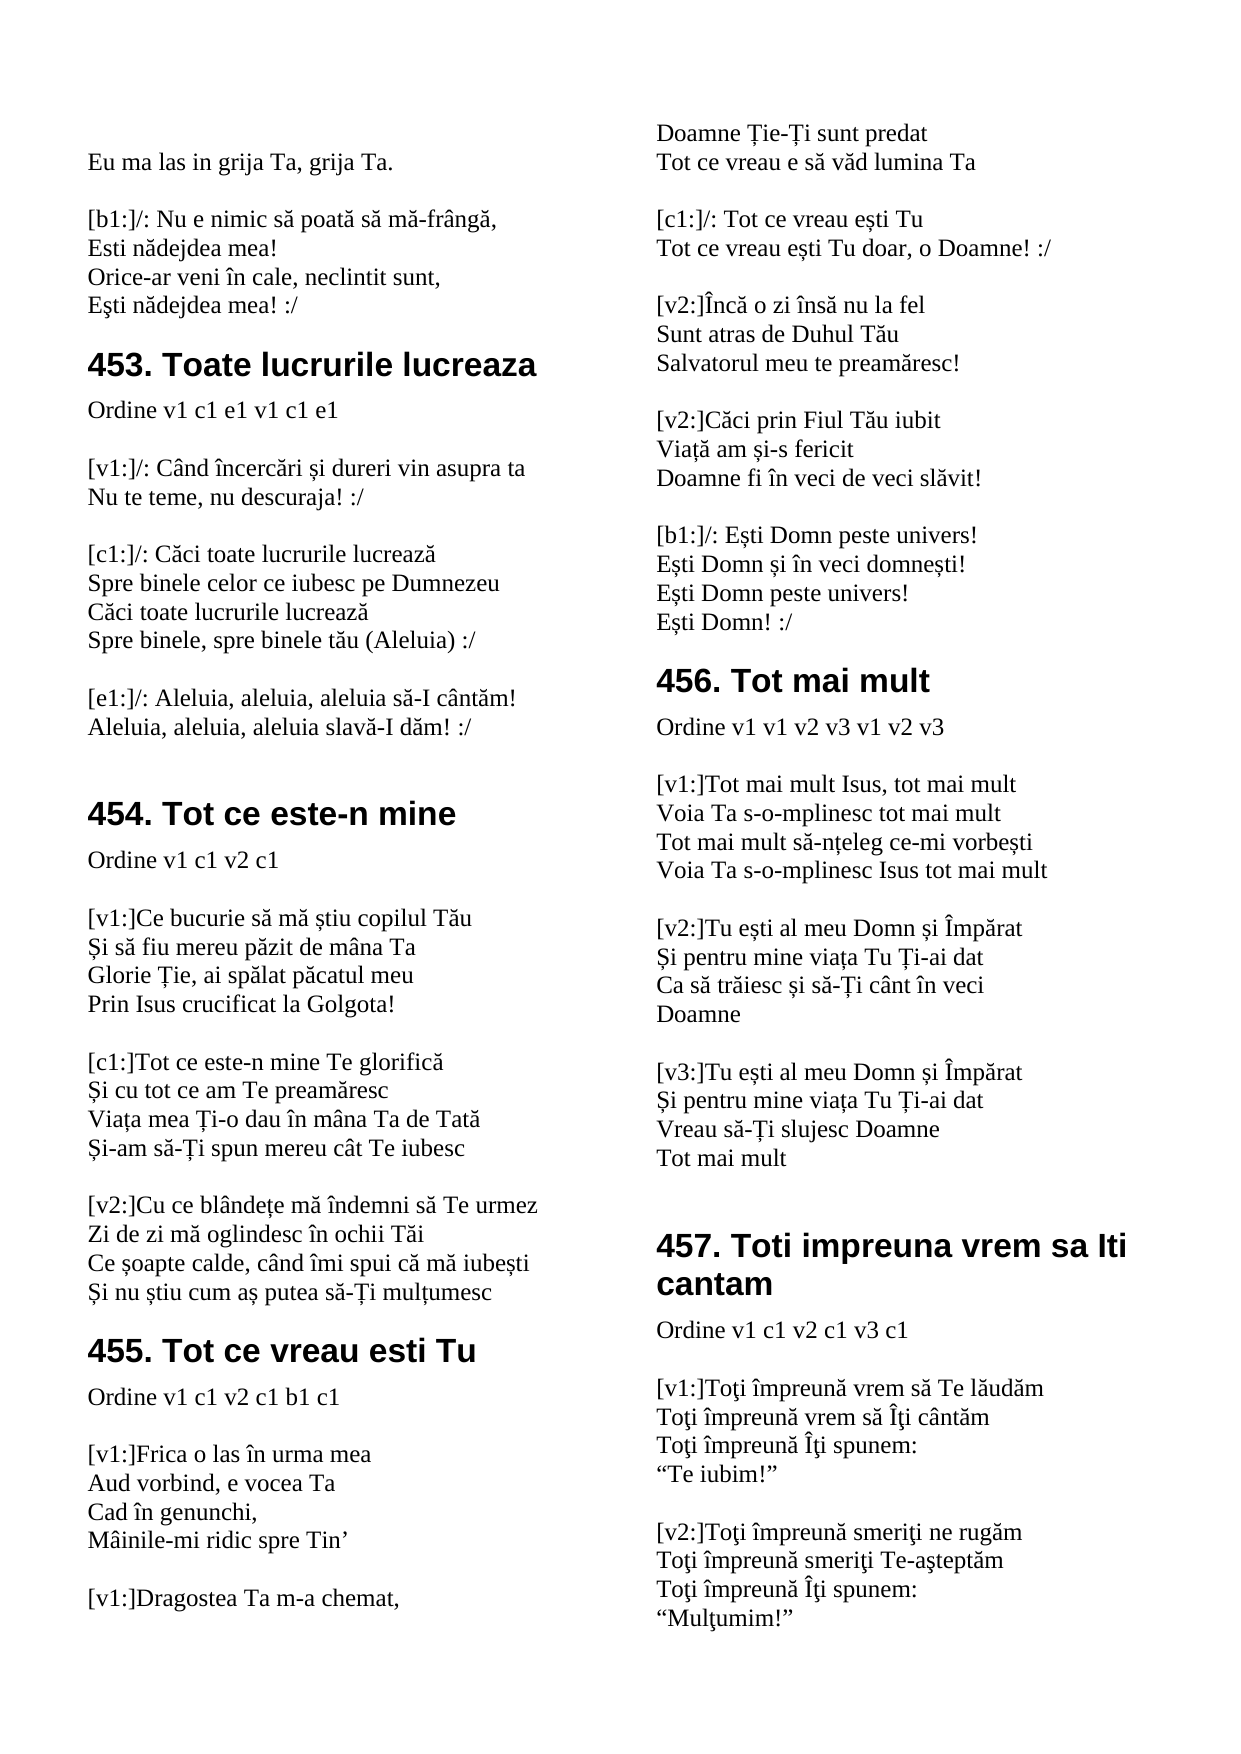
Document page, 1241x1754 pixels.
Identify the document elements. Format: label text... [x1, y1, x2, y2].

text Ordine v1 c1 v2 c1 b1 c1 [v1:]Frica o las în urma mea Aud vorbind, e vocea Ta Cad în genunchi, Mâinile-mi ridic spre Tin’ [v1:]Dragostea Ta m-a chemat, [87, 1382, 597, 1612]
text Ordine v1 v1 v2 v3 v1 v2 v3 [v1:]Tot mai mult Isus, tot mai mult Voia Ta s-o-mplinesc tot mai mult Tot mai mult să-nțeleg ce-mi vorbești Voia Ta s-o-mplinesc Isus tot mai mult [v2:]Tu ești al meu Domn și Împărat Și pentru mine viața Tu Ți-ai dat Ca să trăiesc și să-Ți cânt în veci Doamne [v3:]Tu ești al meu Domn și Împărat Și pentru mine viața Tu Ți-ai dat Vreau să-Ți slujesc Doamne Tot mai mult [656, 712, 1166, 1201]
subtitle 457. Toti impreuna vrem sa Iti cantam [656, 1226, 1166, 1303]
subtitle 454. Tot ce este-n mine [87, 794, 597, 833]
subtitle 455. Tot ce vreau esti Tu [87, 1330, 597, 1369]
subtitle 453. Toate lucrurile lucreaza [87, 344, 597, 383]
subtitle 456. Tot mai mult [656, 661, 1166, 699]
text Ordine v1 c1 v2 c1 v3 c1 [v1:]Toţi împreună vrem să Te lăudăm Toţi împreună vrem să Îţi cântăm Toţi împreună Îţi spunem: “Te iubim!” [v2:]Toţi împreună smeriţi ne rugăm Toţi împreună smeriţi Te-aşteptăm Toţi împreună Îţi spunem: “Mulţumim!” [656, 1315, 1166, 1632]
text Doamne Ție-Ți sunt predat Tot ce vreau e să văd lumina Ta [c1:]/: Tot ce vreau ești Tu Tot ce vreau ești Tu doar, o Doamne! :/ [v2:]Încă o zi însă nu la fel Sunt atras de Duhul Tău Salvatorul meu te preamăresc! [v2:]Căci prin Fiul Tău iubit Viață am și-s fericit Doamne fi în veci de veci slăvit! [b1:]/: Ești Domn peste univers! Ești Domn și în veci domnești! Ești Domn peste univers! Ești Domn! :/ [656, 118, 1166, 636]
text Ordine v1 c1 e1 v1 c1 e1 [v1:]/: Când încercări și dureri vin asupra ta Nu te teme, nu descuraja! :/ [c1:]/: Căci toate lucrurile lucrează Spre binele celor ce iubesc pe Dumnezeu Căci toate lucrurile lucrează Spre binele, spre binele tău (Aleluia) :/ [e1:]/: Aleluia, aleluia, aleluia să-I cântăm! Aleluia, aleluia, aleluia slavă-I dăm! :/ [87, 396, 597, 769]
text Eu ma las in grija Ta, grija Ta. [b1:]/: Nu e nimic să poată să mă-frângă, Esti nădejdea mea! Orice-ar veni în cale, neclintit sunt, Eşti nădejdea mea! :/ [87, 118, 597, 319]
text Ordine v1 c1 v2 c1 [v1:]Ce bucurie să mă știu copilul Tău Și să fiu mereu păzit de mâna Ta Glorie Ție, ai spălat păcatul meu Prin Isus crucificat la Golgota! [c1:]Tot ce este-n mine Te glorifică Și cu tot ce am Te preamăresc Viața mea Ți-o dau în mâna Ta de Tată Și-am să-Ți spun mereu cât Te iubesc [v2:]Cu ce blândețe mă îndemni să Te urmez Zi de zi mă oglindesc în ochii Tăi Ce șoapte calde, când îmi spui că mă iubești Și nu știu cum aș putea să-Ți mulțumesc [87, 845, 597, 1305]
